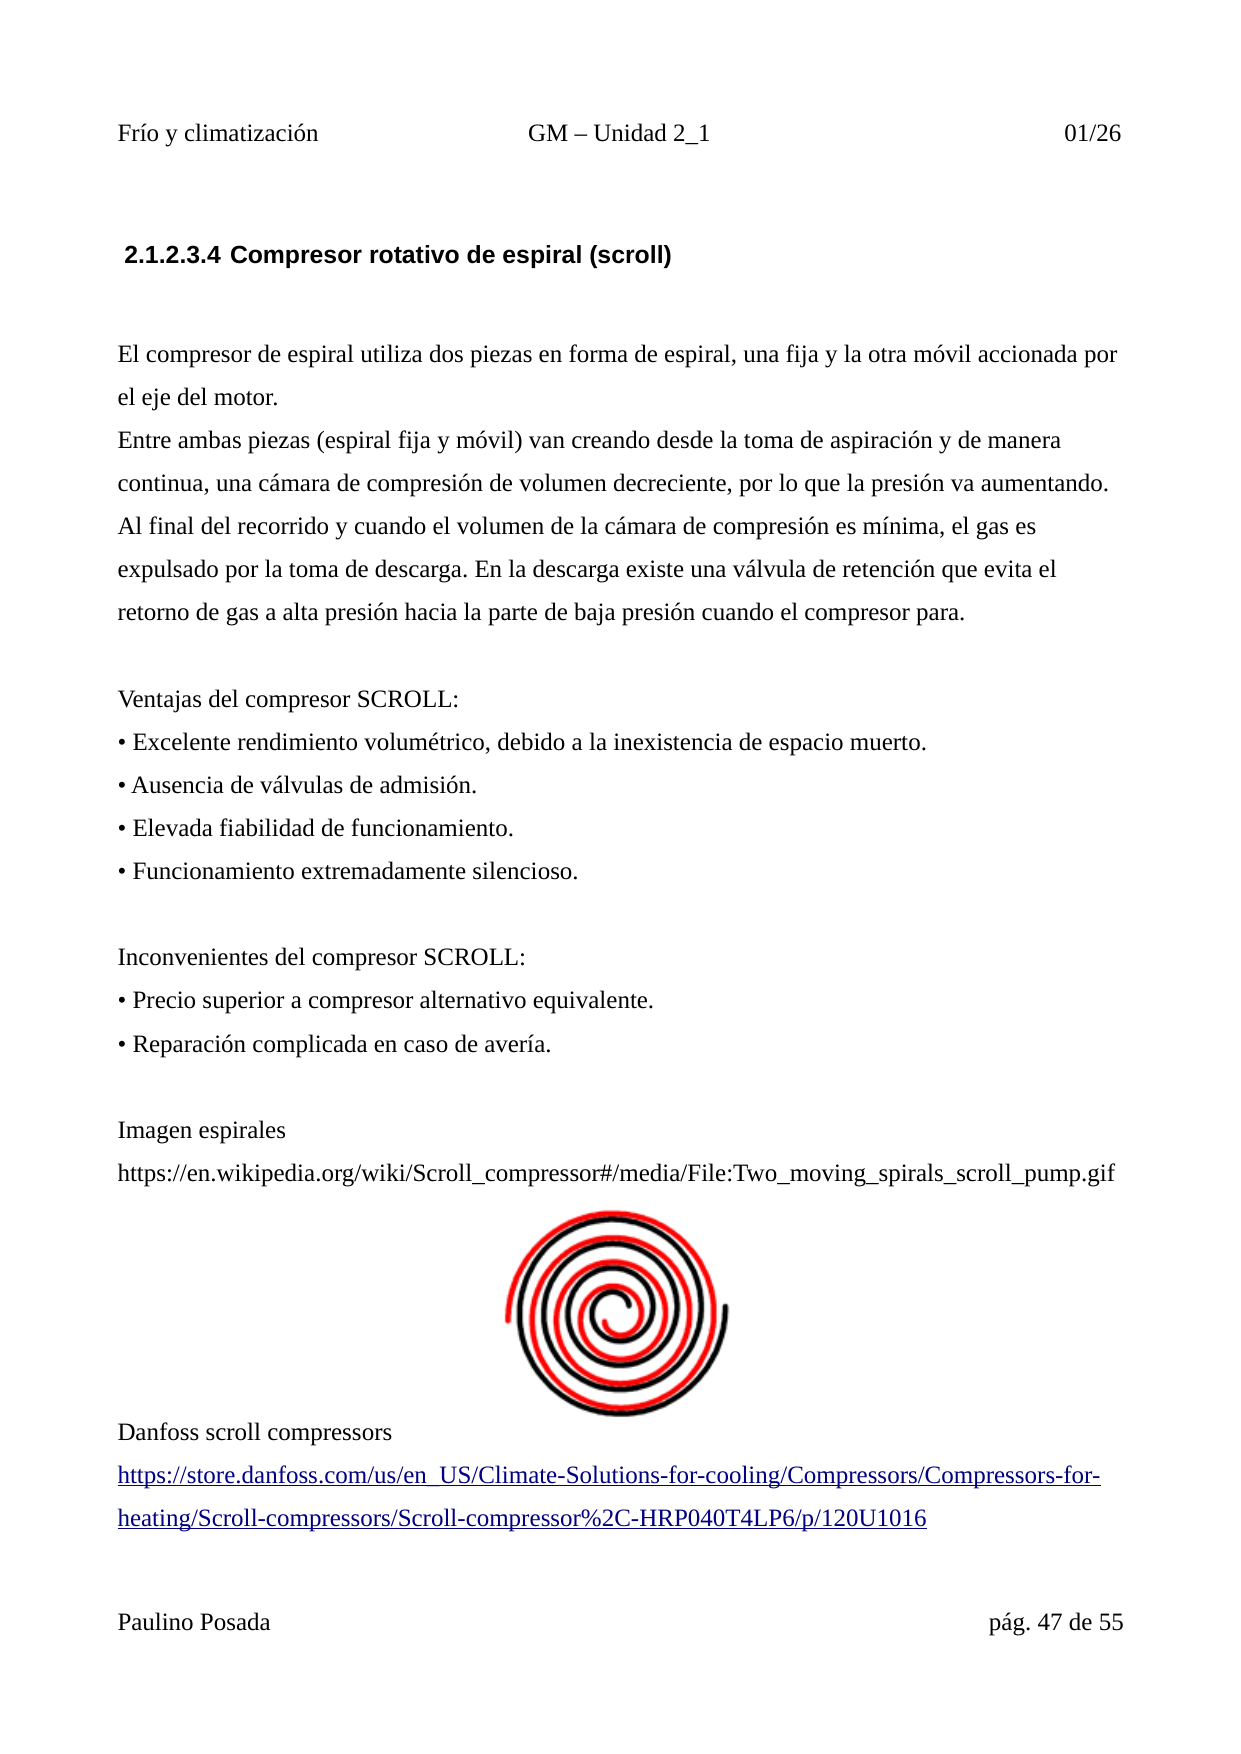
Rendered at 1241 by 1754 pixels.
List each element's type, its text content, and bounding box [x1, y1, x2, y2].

text Danfoss scroll compressors [117, 1417, 1123, 1446]
text • Elevada fiabilidad de funcionamiento. [117, 813, 1123, 842]
text • Excelente rendimiento volumétrico, debido a la inexistencia de espacio muerto. [117, 727, 1123, 756]
text • Funcionamiento extremadamente silencioso. [117, 856, 1123, 885]
text • Precio superior a compresor alternativo equivalente. [117, 986, 1123, 1014]
text • Ausencia de válvulas de admisión. [117, 770, 1123, 799]
text Entre ambas piezas (espiral fija y móvil) van creando desde la toma de aspiración y de manera continua, una cámara de compresión de volumen decreciente, por lo que la presión va aumentando. Al final del recorrido y cuando el volumen de la cámara de compresión es mínima, el gas es expulsado por la toma de descarga. En la descarga existe una válvula de retención que evita el retorno de gas a alta presión hacia la parte de baja presión cuando el compresor para. [117, 425, 1123, 626]
text El compresor de espiral utiliza dos piezas en forma de espiral, una fija y la otra móvil accionada por el eje del motor. [117, 339, 1123, 411]
subtitle Compresor rotativo de espiral (scroll) [117, 240, 1123, 269]
text https://store.danfoss.com/us/en_US/Climate-Solutions-for-cooling/Compressors/Compressors-for-heating/Scroll-compressors/Scroll-compressor%2C-HRP040T4LP6/p/120U1016 [117, 1460, 1123, 1532]
text https://en.wikipedia.org/wiki/Scroll_compressor#/media/File:Two_moving_spirals_scroll_pump.gif [117, 1158, 1123, 1187]
text Imagen espirales [117, 1115, 1123, 1144]
text Ventajas del compresor SCROLL: [117, 684, 1123, 712]
picture [496, 1201, 745, 1439]
text • Reparación complicada en caso de avería. [117, 1029, 1123, 1057]
text Inconvenientes del compresor SCROLL: [117, 942, 1123, 971]
